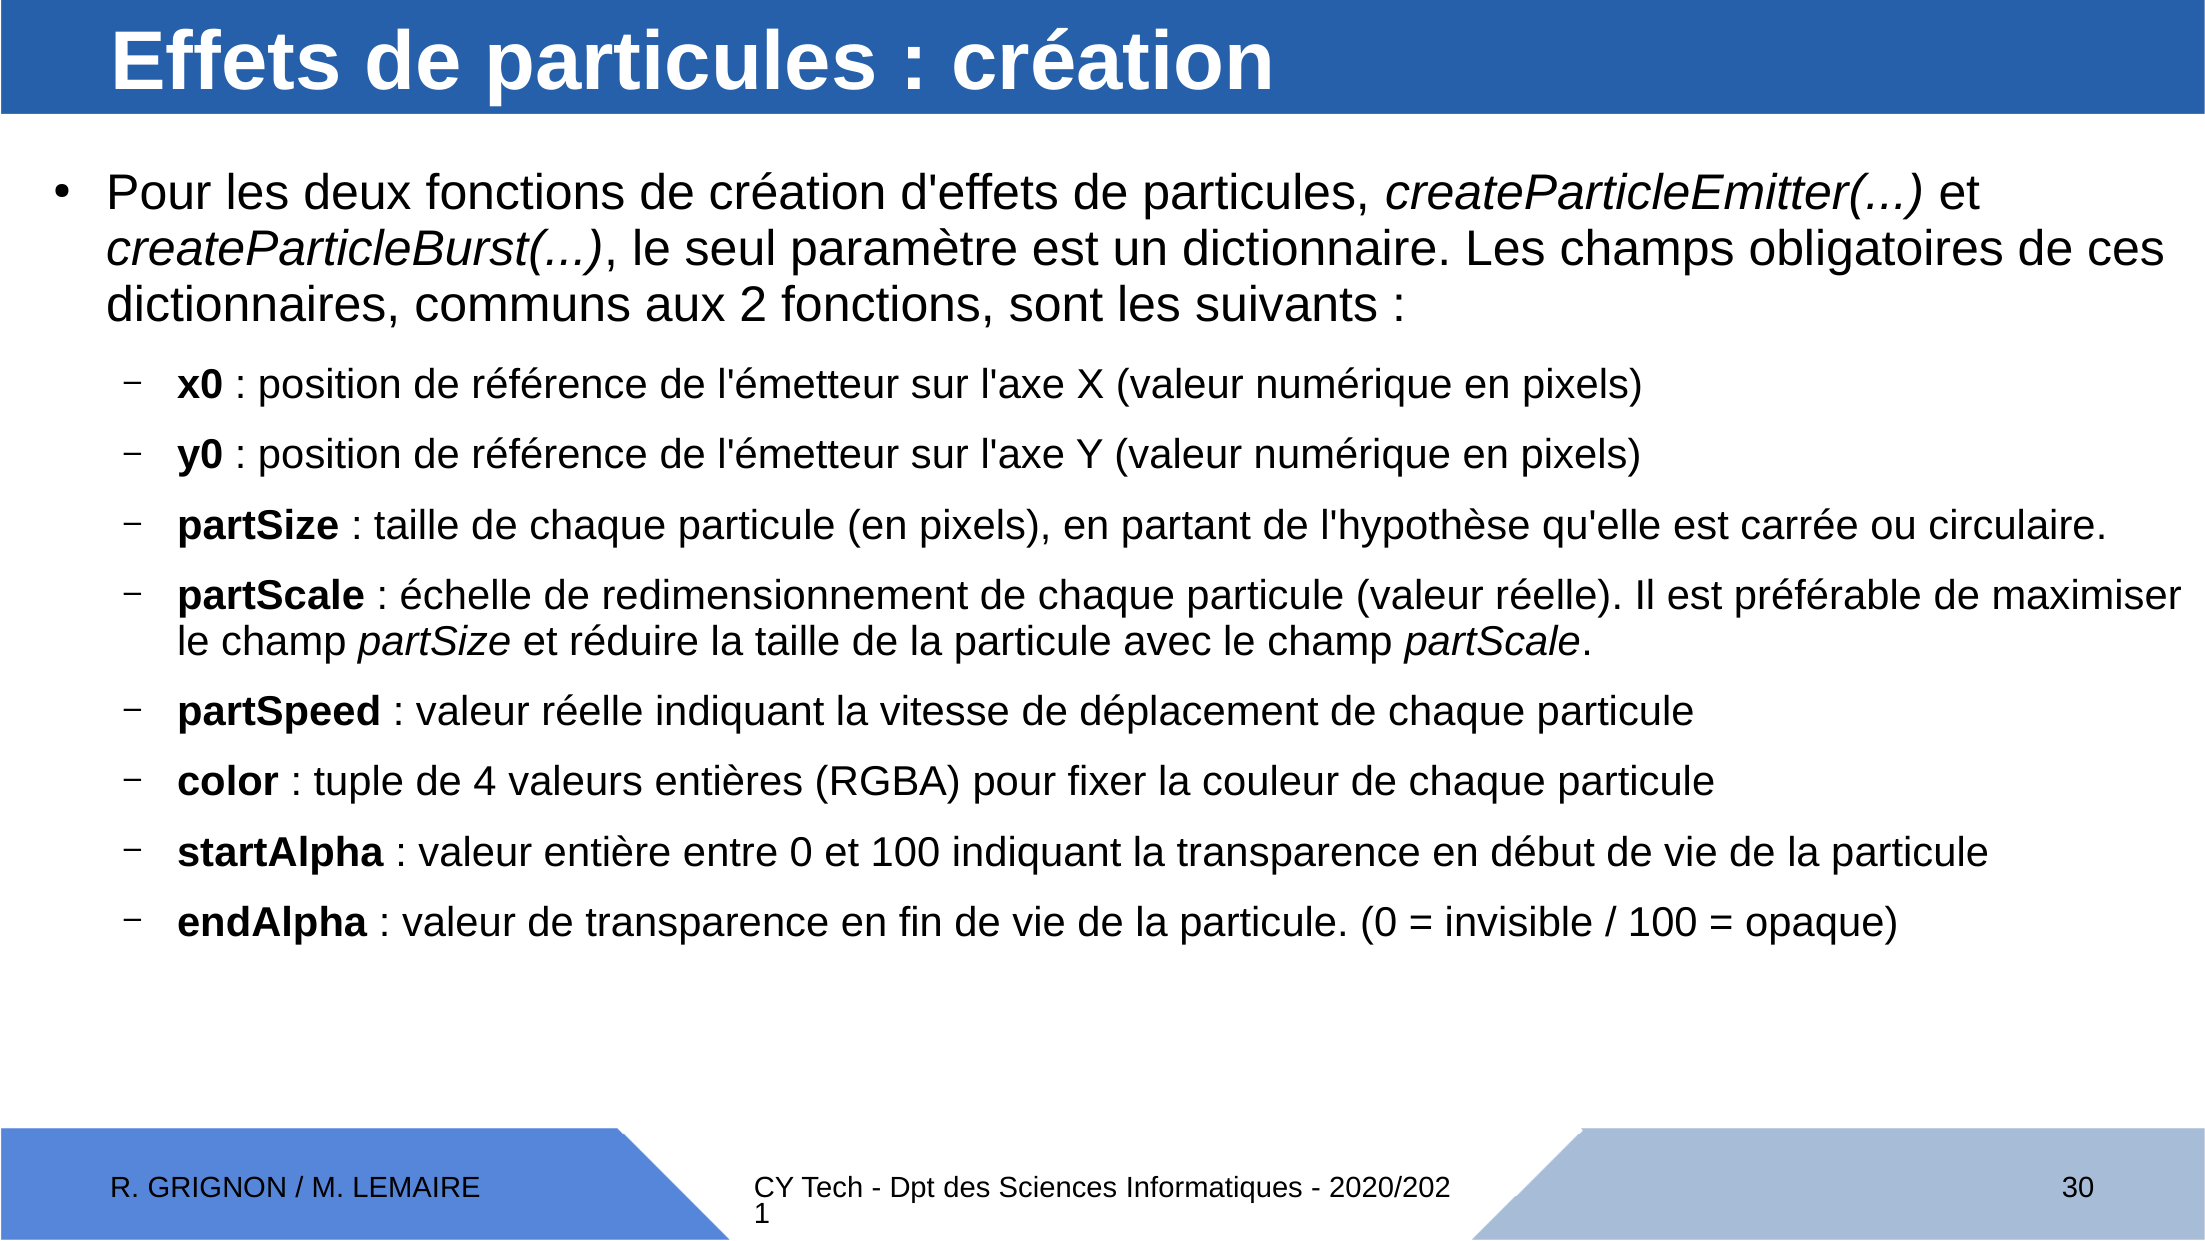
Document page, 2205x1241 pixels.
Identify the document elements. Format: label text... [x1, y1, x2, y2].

list Pour les deux fonctions de création d'effets de particules, createParticleEmitter(...) et createParticleBurst(...), le seul paramètre est un dictionnaire. Les champs obligatoires de ces dictionnaires, communs aux 2 fonctions, sont les suivants : x0 : position de référence de l'émetteur sur l'axe X (valeur numérique en pixels) y0 : position de référence de l'émetteur sur l'axe Y (valeur numérique en pixels) partSize : taille de chaque particule (en pixels), en partant de l'hypothèse qu'elle est carrée ou circulaire. partScale : échelle de redimensionnement de chaque particule (valeur réelle). Il est préférable de maximiser le champ partSize et réduire la taille de la particule avec le champ partScale. partSpeed : valeur réelle indiquant la vitesse de déplacement de chaque particule color : tuple de 4 valeurs entières (RGBA) pour fixer la couleur de chaque particule startAlpha : valeur entière entre 0 et 100 indiquant la transparence en début de vie de la particule endAlpha : valeur de transparence en fin de vie de la particule. (0 = invisible / 100 = opaque) [35, 235, 2186, 1187]
picture [0, 0, 2205, 1241]
title Effets de particules : création [110, 49, 2095, 235]
